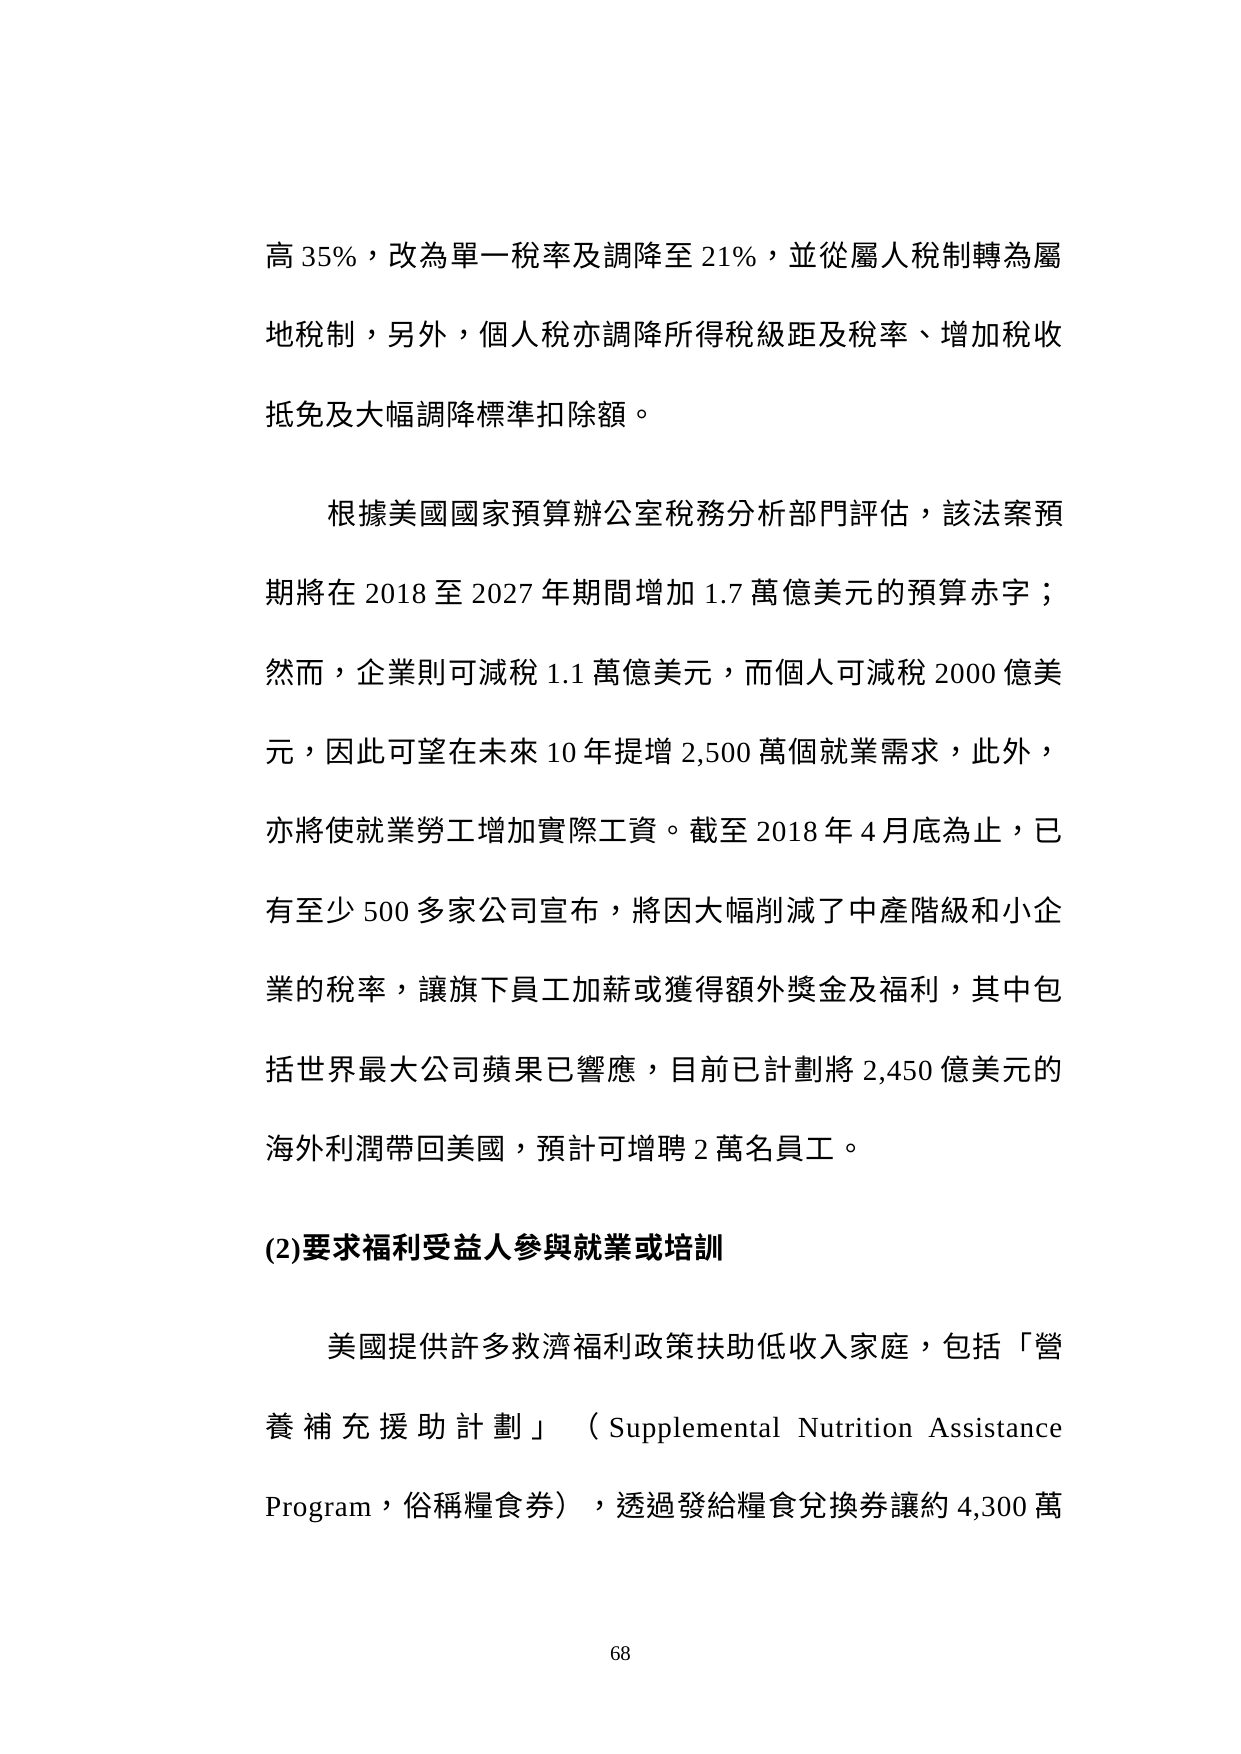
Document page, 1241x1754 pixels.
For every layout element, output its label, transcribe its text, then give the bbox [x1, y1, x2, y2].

text 高35%，改為單一稅率及調降至21%，並從屬人稅制轉為屬地稅制，另外，個人稅亦調降所得稅級距及稅率、增加稅收抵免及大幅調降標準扣除額。 [265, 207, 1063, 445]
text 根據美國國家預算辦公室稅務分析部門評估，該法案預期將在2018至2027年期間增加1.7萬億美元的預算赤字；然而，企業則可減稅1.1萬億美元，而個人可減稅2000億美元，因此可望在未來10年提增2,500萬個就業需求，此外，亦將使就業勞工增加實際工資。截至2018年4月底為止，已有至少500多家公司宣布，將因大幅削減了中產階級和小企業的稅率，讓旗下員工加薪或獲得額外獎金及福利，其中包括世界最大公司蘋果已響應，目前已計劃將2,450億美元的海外利潤帶回美國，預計可增聘2萬名員工。 [265, 465, 1063, 1179]
text 美國提供許多救濟福利政策扶助低收入家庭，包括「營養補充援助計劃」（Supplemental Nutrition Assistance Program，俗稱糧食券），透過發給糧食兌換券讓約4,300萬 [265, 1298, 1063, 1536]
text (2)要求福利受益人參與就業或培訓 [265, 1199, 1063, 1278]
